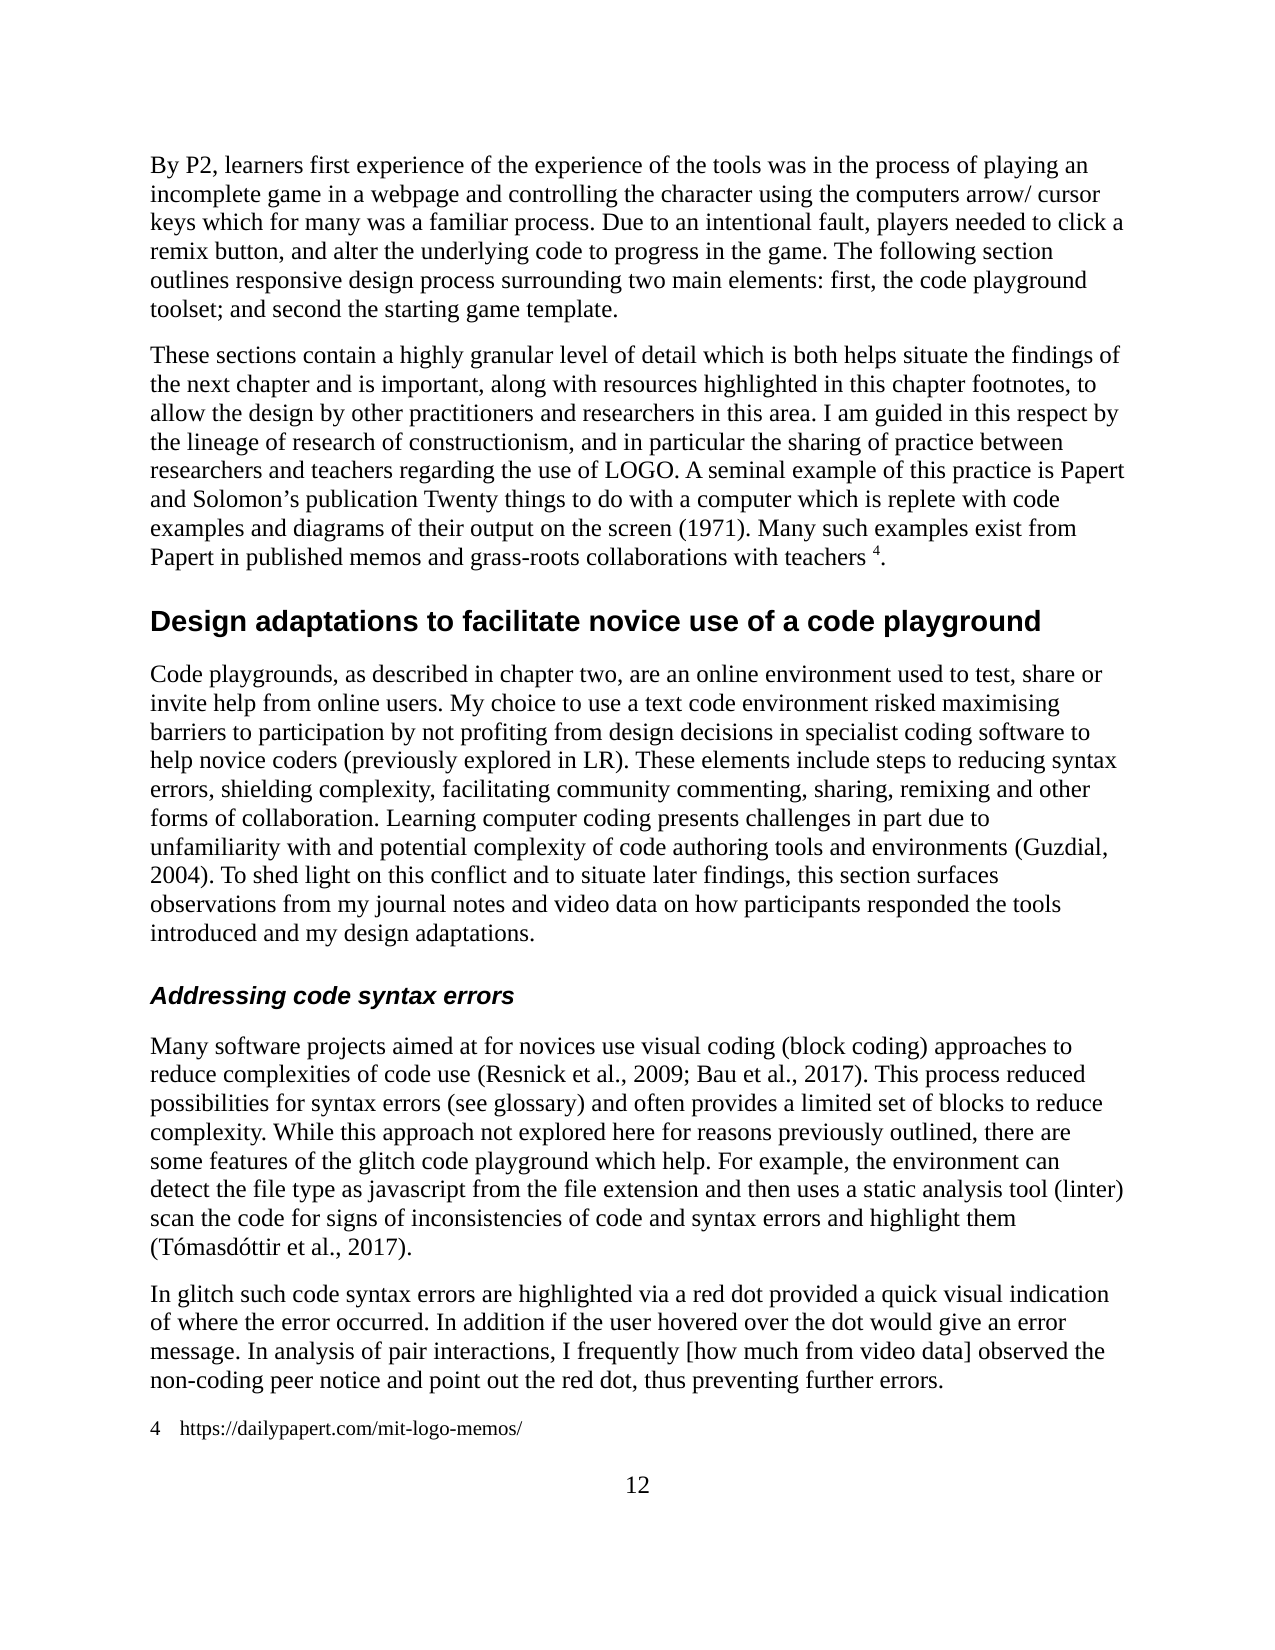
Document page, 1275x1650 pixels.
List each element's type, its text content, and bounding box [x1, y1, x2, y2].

text Many software projects aimed at for novices use visual coding (block coding) approaches to reduce complexities of code use (Resnick et al., 2009; Bau et al., 2017). This process reduced possibilities for syntax errors (see glossary) and often provides a limited set of blocks to reduce complexity. While this approach not explored here for reasons previously outlined, there are some features of the glitch code playground which help. For example, the environment can detect the file type as javascript from the file extension and then uses a static analysis tool (linter) scan the code for signs of inconsistencies of code and syntax errors and highlight them (Tómasdóttir et al., 2017). [150, 1031, 1125, 1261]
text Code playgrounds, as described in chapter two, are an online environment used to test, share or invite help from online users. My choice to use a text code environment risked maximising barriers to participation by not profiting from design decisions in specialist coding software to help novice coders (previously explored in LR). These elements include steps to reducing syntax errors, shielding complexity, facilitating community commenting, sharing, remixing and other forms of collaboration. Learning computer coding presents challenges in part due to unfamiliarity with and potential complexity of code authoring tools and environments (Guzdial, 2004). To shed light on this conflict and to situate later findings, this section surfaces observations from my journal notes and video data on how participants responded the tools introduced and my design adaptations. [150, 659, 1125, 947]
text https://dailypapert.com/mit-logo-memos/ [150, 1416, 1125, 1440]
text In glitch such code syntax errors are highlighted via a red dot provided a quick visual indication of where the error occurred. In addition if the user hovered over the dot would give an error message. In analysis of pair interactions, I frequently [how much from video data] observed the non-coding peer notice and point out the red dot, thus preventing further errors. [150, 1279, 1125, 1394]
text These sections contain a highly granular level of detail which is both helps situate the findings of the next chapter and is important, along with resources highlighted in this chapter footnotes, to allow the design by other practitioners and researchers in this area. I am guided in this respect by the lineage of research of constructionism, and in particular the sharing of practice between researchers and teachers regarding the use of LOGO. A seminal example of this practice is Papert and Solomon’s publication Twenty things to do with a computer which is replete with code examples and diagrams of their output on the screen (1971). Many such examples exist from Papert in published memos and grass-roots collaborations with teachers . [150, 340, 1125, 570]
text By P2, learners first experience of the experience of the tools was in the process of playing an incomplete game in a webpage and controlling the character using the computers arrow/ cursor keys which for many was a familiar process. Due to an intentional fault, players needed to click a remix button, and alter the underlying code to progress in the game. The following section outlines responsive design process surrounding two main elements: first, the code playground toolset; and second the starting game template. [150, 150, 1125, 322]
subtitle Addressing code syntax errors [150, 981, 1125, 1009]
subtitle Design adaptations to facilitate novice use of a code playground [150, 604, 1125, 638]
